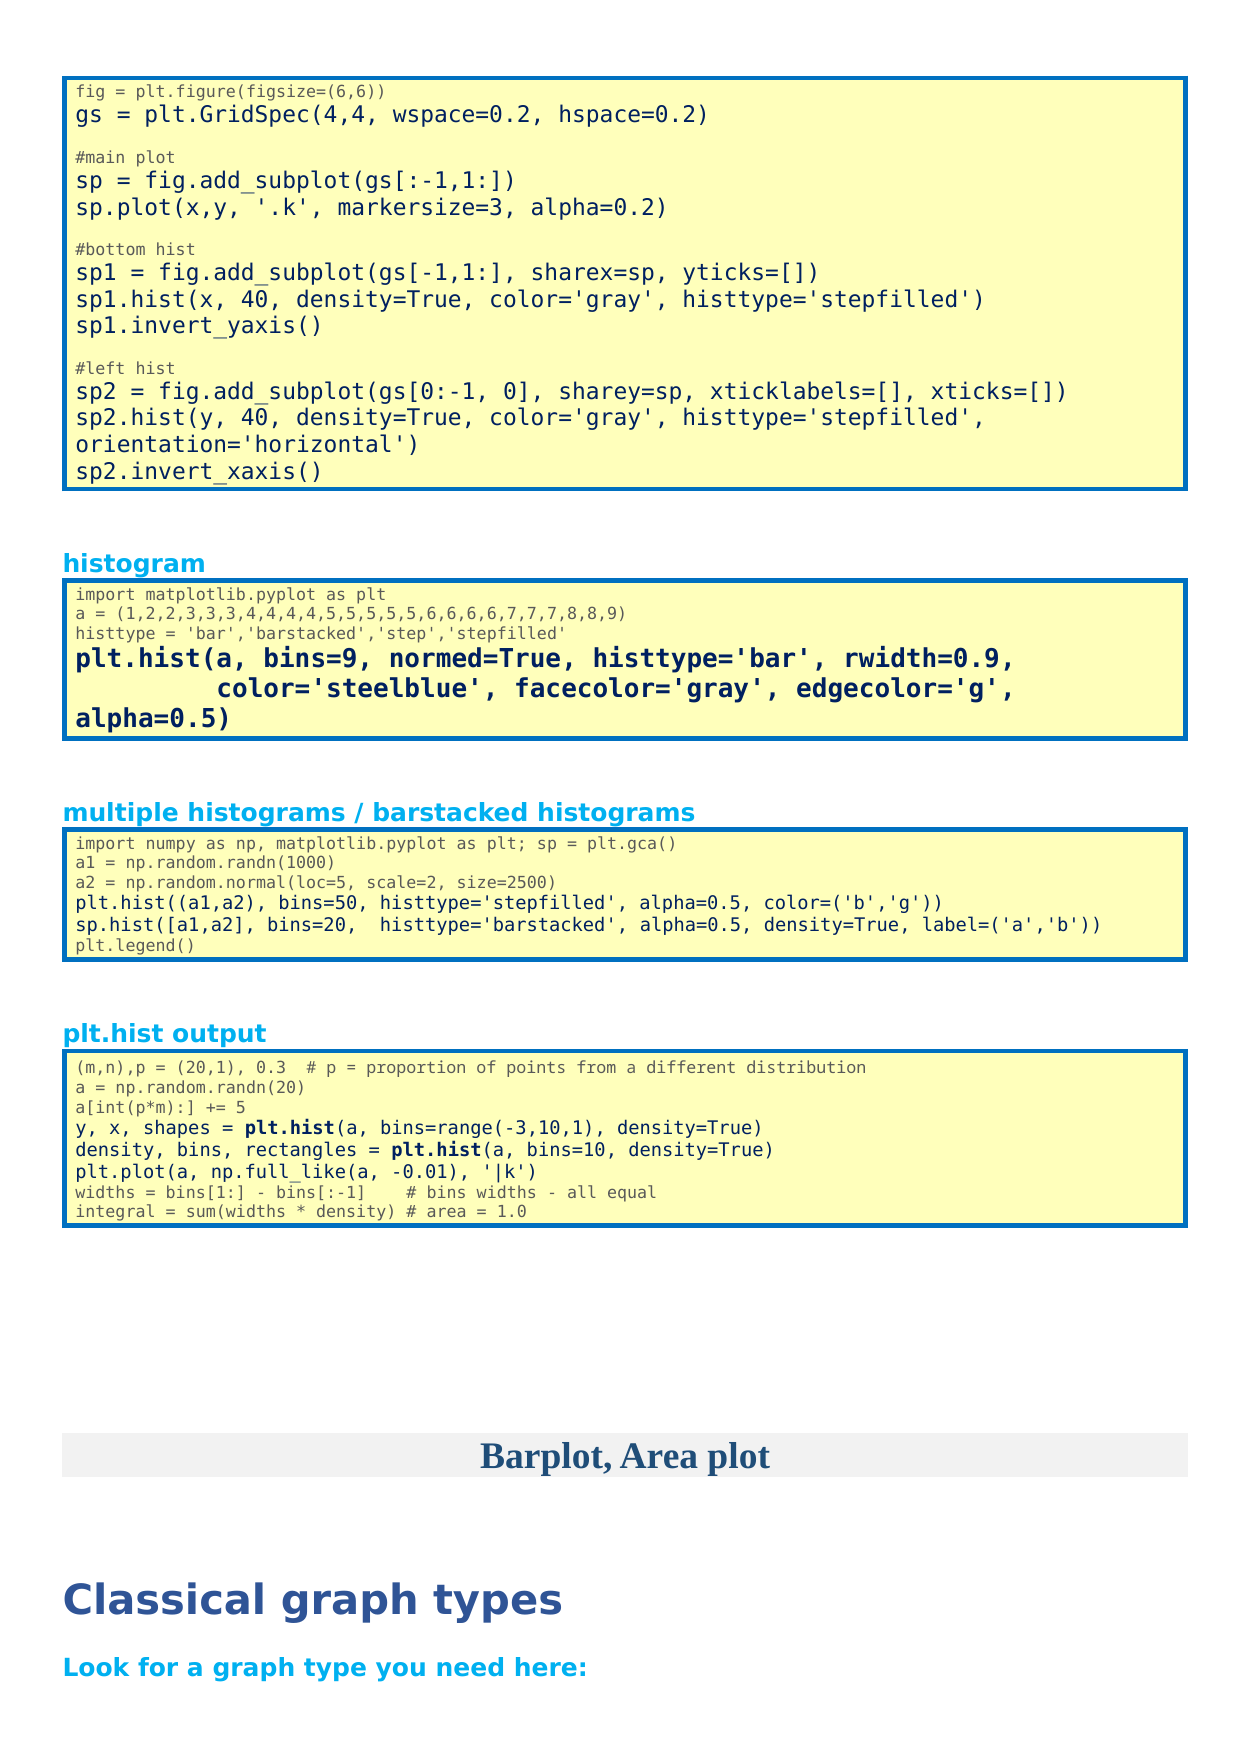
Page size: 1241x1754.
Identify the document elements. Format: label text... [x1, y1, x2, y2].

text #main plot [67, 141, 1183, 160]
text color='steelblue', facecolor='gray', edgecolor='g', alpha=0.5) [67, 666, 1183, 736]
text gs = plt.GridSpec(4,4, wspace=0.2, hspace=0.2) [67, 95, 1183, 122]
title histogram [62, 549, 1188, 578]
text a1 = np.random.randn(1000) [67, 847, 1183, 866]
title multiple histograms / barstacked histograms [62, 798, 1188, 827]
text sp1.invert_yaxis() [67, 306, 1183, 332]
text a[int(p*m):] += 5 [67, 1091, 1183, 1110]
text sp2.invert_xaxis() [67, 451, 1183, 487]
text sp1.hist(x, 40, density=True, color='gray', histtype='stepfilled') [67, 279, 1183, 306]
text histtype = 'bar','barstacked','step','stepfilled' [67, 617, 1183, 636]
text sp = fig.add_subplot(gs[:-1,1:]) [67, 160, 1183, 187]
text plt.plot(a, np.full_like(a, -0.01), '|k') [67, 1154, 1183, 1176]
text density, bins, rectangles = plt.hist(a, bins=10, density=True) [67, 1132, 1183, 1154]
text a2 = np.random.normal(loc=5, scale=2, size=2500) [67, 866, 1183, 885]
text (m,n),p = (20,1), 0.3 # p = proportion of points from a different distribution [67, 1053, 1183, 1071]
text #bottom hist [67, 233, 1183, 252]
text sp.plot(x,y, '.k', markersize=3, alpha=0.2) [67, 187, 1183, 214]
text integral = sum(widths * density) # area = 1.0 [67, 1195, 1183, 1223]
text sp.hist([a1,a2], bins=20, histtype='barstacked', alpha=0.5, density=True, label=('a','b')) [67, 907, 1183, 929]
text import numpy as np, matplotlib.pyplot as plt; sp = plt.gca() [67, 832, 1183, 847]
text a = np.random.randn(20) [67, 1071, 1183, 1091]
title plt.hist output [62, 1019, 1188, 1049]
text sp2 = fig.add_subplot(gs[0:-1, 0], sharey=sp, xticklabels=[], xticks=[]) [67, 371, 1183, 398]
subtitle Barplot, Area plot [62, 1433, 1188, 1477]
text Classical graph types [62, 1575, 1188, 1624]
text #left hist [67, 352, 1183, 371]
text plt.hist((a1,a2), bins=50, histtype='stepfilled', alpha=0.5, color=('b','g')) [67, 885, 1183, 907]
text sp1 = fig.add_subplot(gs[-1,1:], sharex=sp, yticks=[]) [67, 252, 1183, 279]
text widths = bins[1:] - bins[:-1] # bins widths - all equal [67, 1176, 1183, 1195]
text plt.legend() [67, 929, 1183, 957]
text a = (1,2,2,3,3,3,4,4,4,4,5,5,5,5,5,6,6,6,6,7,7,7,8,8,9) [67, 597, 1183, 617]
text y, x, shapes = plt.hist(a, bins=range(-3,10,1), density=True) [67, 1110, 1183, 1132]
text plt.hist(a, bins=9, normed=True, histtype='bar', rwidth=0.9, [67, 636, 1183, 666]
text import matplotlib.pyplot as plt [67, 583, 1183, 597]
title Look for a graph type you need here: [62, 1653, 1188, 1682]
text fig = plt.figure(figsize=(6,6)) [67, 80, 1183, 95]
text sp2.hist(y, 40, density=True, color='gray', histtype='stepfilled', orientation='horizontal') [67, 398, 1183, 451]
